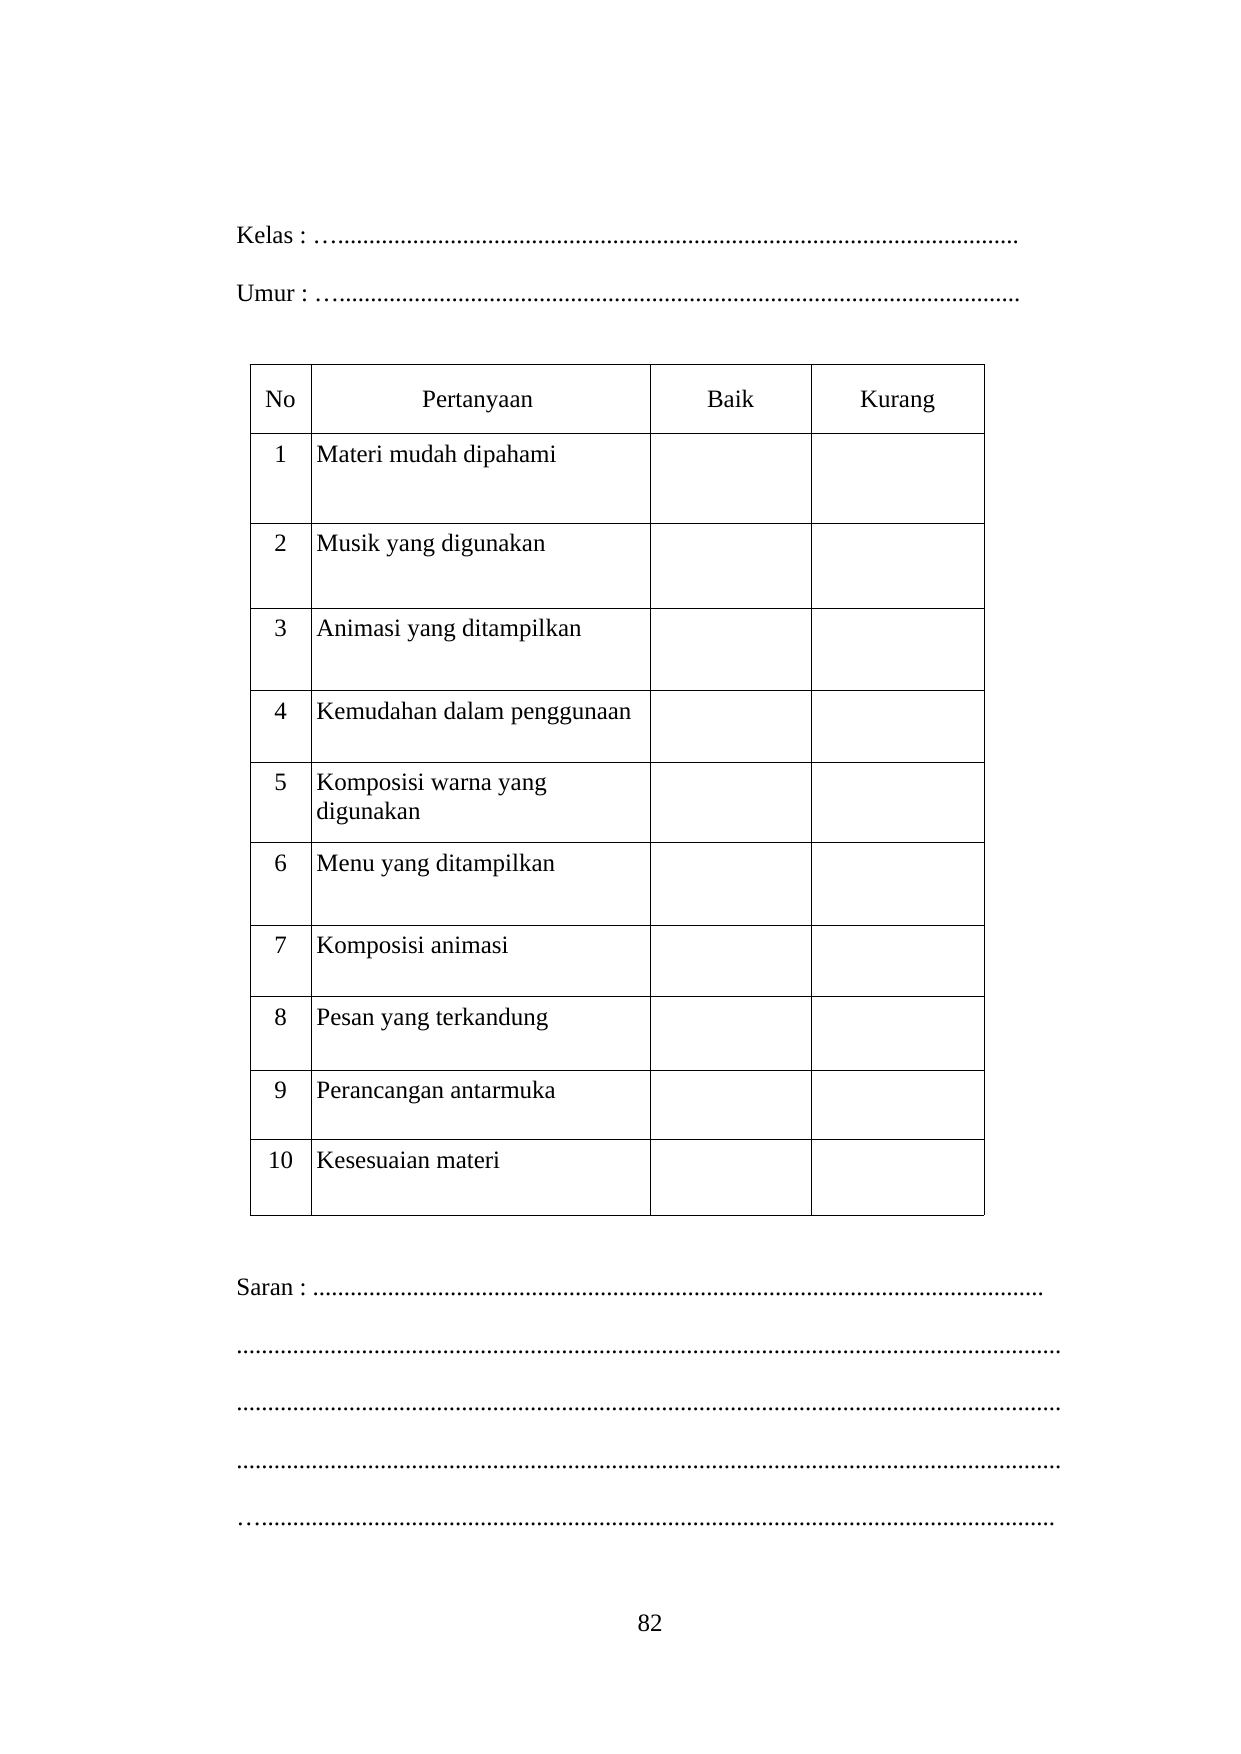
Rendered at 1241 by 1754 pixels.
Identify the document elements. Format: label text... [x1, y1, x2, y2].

table_cell [651, 524, 811, 607]
table_cell [651, 926, 811, 996]
table_cell Kemudahan dalam penggunaan [312, 691, 650, 762]
table_cell Perancangan antarmuka [312, 1071, 650, 1139]
table_cell 2 [251, 524, 311, 607]
table_cell [651, 434, 811, 523]
table_cell 4 [251, 691, 311, 762]
table_cell Kesesuaian materi [312, 1140, 650, 1215]
table_header No [251, 365, 311, 433]
table_cell [812, 843, 984, 924]
table_cell [651, 1140, 811, 1215]
table_cell [651, 1071, 811, 1139]
table_cell [812, 1140, 984, 1215]
table_cell 9 [251, 1071, 311, 1139]
table_cell [812, 434, 984, 523]
table_cell Musik yang digunakan [312, 524, 650, 607]
table_cell 6 [251, 843, 311, 924]
table_cell [812, 609, 984, 690]
table_cell [812, 1071, 984, 1139]
table_cell [812, 763, 984, 842]
table_cell [651, 843, 811, 924]
table_cell [812, 997, 984, 1070]
table_cell [812, 926, 984, 996]
table_cell [651, 997, 811, 1070]
table_cell 8 [251, 997, 311, 1070]
table_cell [812, 524, 984, 607]
table_cell [651, 609, 811, 690]
table_cell Komposisi animasi [312, 926, 650, 996]
table_cell 5 [251, 763, 311, 842]
table_header Kelas : …............................................................................................................. Umur : …............................................................................................................. [236, 220, 1063, 307]
table_cell 7 [251, 926, 311, 996]
table_cell Komposisi warna yang digunakan [312, 763, 650, 842]
table_cell 10 [251, 1140, 311, 1215]
table_cell Materi mudah dipahami [312, 434, 650, 523]
table_cell 1 [251, 434, 311, 523]
table_header Pertanyaan [312, 365, 650, 433]
table_cell [651, 763, 811, 842]
table_cell [651, 691, 811, 762]
table_cell Menu yang ditampilkan [312, 843, 650, 924]
table_header Saran : ..................................................................................................................... ............................................................................................................................................................................................................................................................................................................................................................................................................…............................................................................................................................... [236, 1273, 1063, 1531]
table_cell [812, 691, 984, 762]
table_cell Animasi yang ditampilkan [312, 609, 650, 690]
table_header Kurang [812, 365, 984, 433]
table_cell 3 [251, 609, 311, 690]
table_header Baik [651, 365, 811, 433]
table_cell Pesan yang terkandung [312, 997, 650, 1070]
